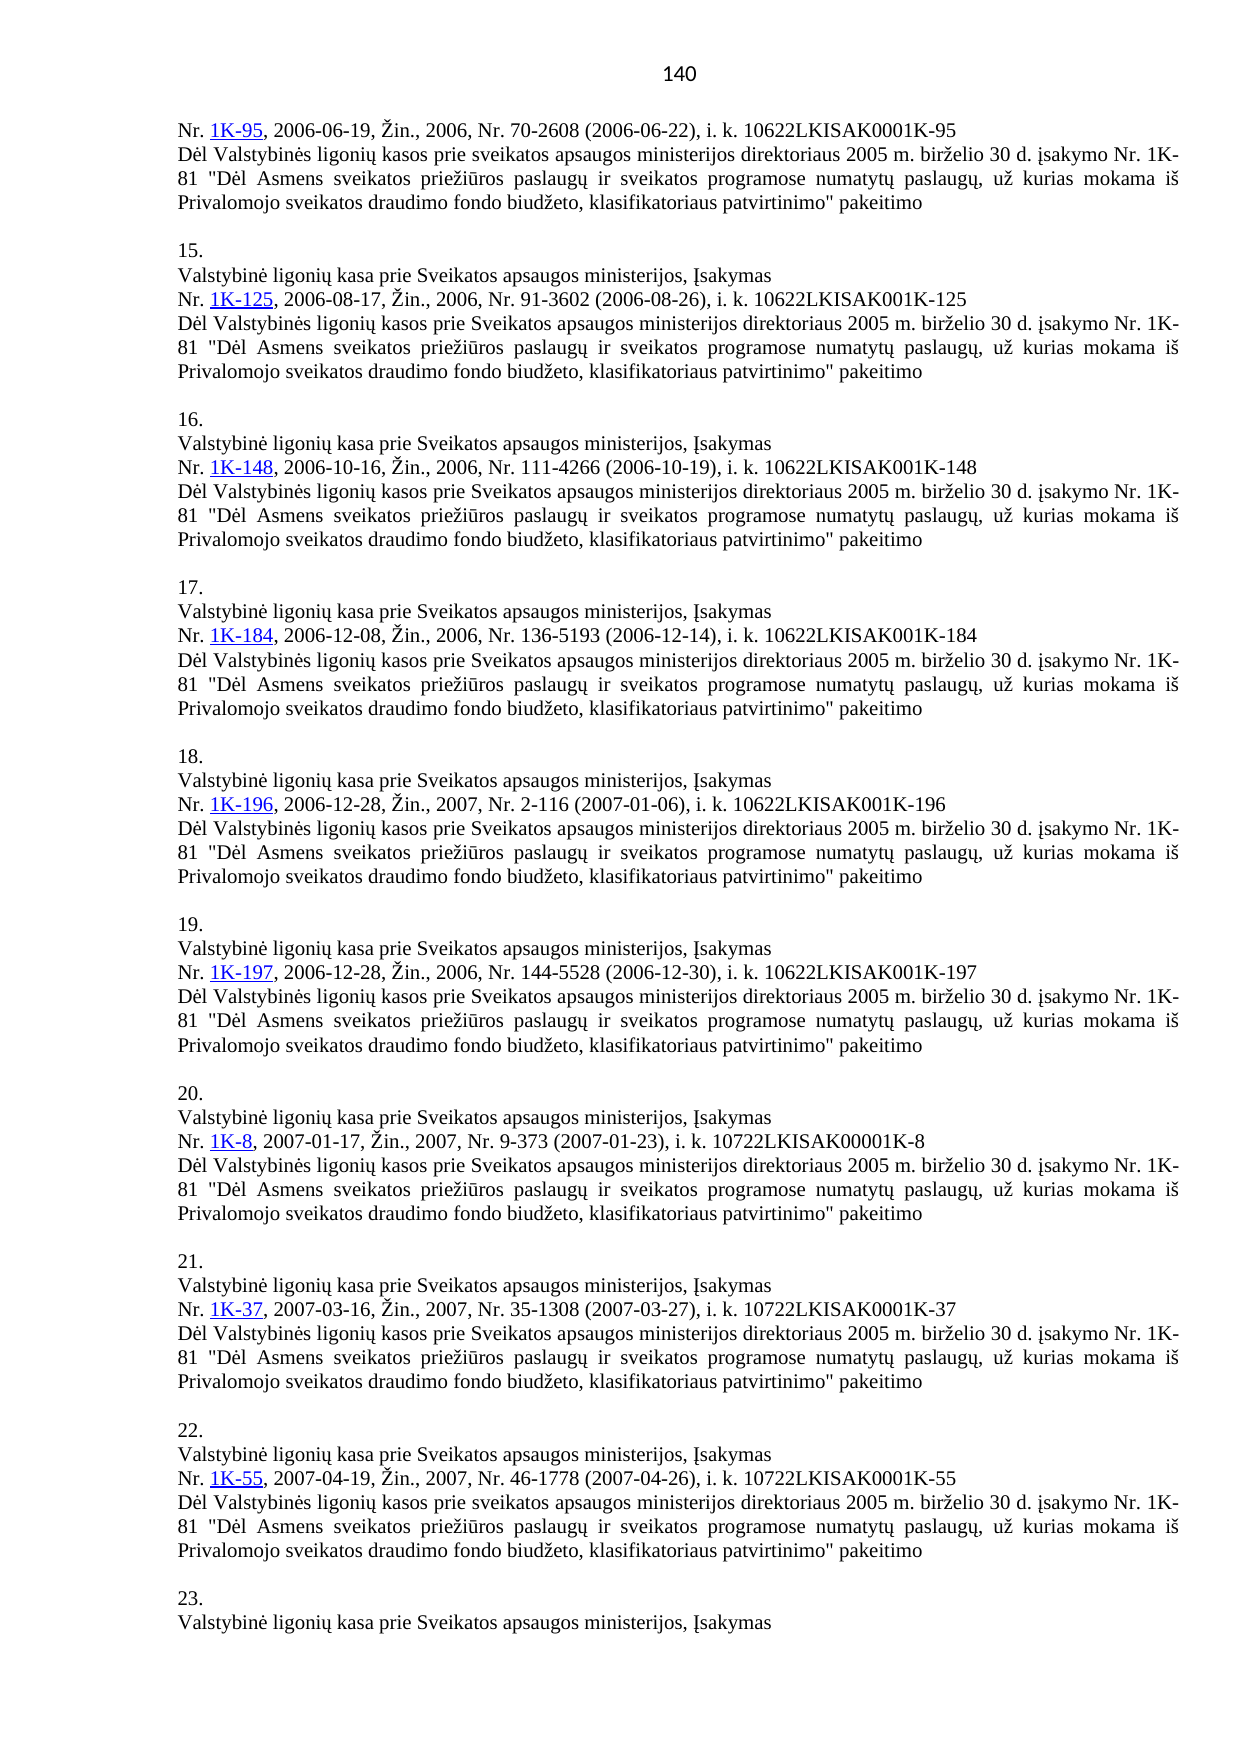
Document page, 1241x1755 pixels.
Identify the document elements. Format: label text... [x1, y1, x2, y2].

text 15. [177, 238, 1181, 262]
text Valstybinė ligonių kasa prie Sveikatos apsaugos ministerijos, Įsakymas [177, 262, 1181, 287]
text 19. [177, 912, 1181, 936]
text 20. [177, 1081, 1181, 1105]
text Nr. 1K-37, 2007-03-16, Žin., 2007, Nr. 35-1308 (2007-03-27), i. k. 10722LKISAK0001K-37 [177, 1297, 1181, 1321]
text 17. [177, 575, 1181, 599]
text Valstybinė ligonių kasa prie Sveikatos apsaugos ministerijos, Įsakymas [177, 1442, 1181, 1466]
text Dėl Valstybinės ligonių kasos prie Sveikatos apsaugos ministerijos direktoriaus 2005 m. birželio 30 d. įsakymo Nr. 1K-81 "Dėl Asmens sveikatos priežiūros paslaugų ir sveikatos programose numatytų paslaugų, už kurias mokama iš Privalomojo sveikatos draudimo fondo biudžeto, klasifikatoriaus patvirtinimo" pakeitimo [177, 479, 1181, 551]
text 16. [177, 407, 1181, 431]
text Nr. 1K-196, 2006-12-28, Žin., 2007, Nr. 2-116 (2007-01-06), i. k. 10622LKISAK001K-196 [177, 792, 1181, 816]
text Valstybinė ligonių kasa prie Sveikatos apsaugos ministerijos, Įsakymas [177, 768, 1181, 792]
text Valstybinė ligonių kasa prie Sveikatos apsaugos ministerijos, Įsakymas [177, 1273, 1181, 1297]
text Dėl Valstybinės ligonių kasos prie Sveikatos apsaugos ministerijos direktoriaus 2005 m. birželio 30 d. įsakymo Nr. 1K-81 "Dėl Asmens sveikatos priežiūros paslaugų ir sveikatos programose numatytų paslaugų, už kurias mokama iš Privalomojo sveikatos draudimo fondo biudžeto, klasifikatoriaus patvirtinimo" pakeitimo [177, 647, 1181, 720]
text Dėl Valstybinės ligonių kasos prie Sveikatos apsaugos ministerijos direktoriaus 2005 m. birželio 30 d. įsakymo Nr. 1K-81 "Dėl Asmens sveikatos priežiūros paslaugų ir sveikatos programose numatytų paslaugų, už kurias mokama iš Privalomojo sveikatos draudimo fondo biudžeto, klasifikatoriaus patvirtinimo" pakeitimo [177, 311, 1181, 383]
text Dėl Valstybinės ligonių kasos prie Sveikatos apsaugos ministerijos direktoriaus 2005 m. birželio 30 d. įsakymo Nr. 1K-81 "Dėl Asmens sveikatos priežiūros paslaugų ir sveikatos programose numatytų paslaugų, už kurias mokama iš Privalomojo sveikatos draudimo fondo biudžeto, klasifikatoriaus patvirtinimo" pakeitimo [177, 1321, 1181, 1393]
text 18. [177, 744, 1181, 768]
text Dėl Valstybinės ligonių kasos prie Sveikatos apsaugos ministerijos direktoriaus 2005 m. birželio 30 d. įsakymo Nr. 1K-81 "Dėl Asmens sveikatos priežiūros paslaugų ir sveikatos programose numatytų paslaugų, už kurias mokama iš Privalomojo sveikatos draudimo fondo biudžeto, klasifikatoriaus patvirtinimo" pakeitimo [177, 816, 1181, 888]
text Dėl Valstybinės ligonių kasos prie Sveikatos apsaugos ministerijos direktoriaus 2005 m. birželio 30 d. įsakymo Nr. 1K-81 "Dėl Asmens sveikatos priežiūros paslaugų ir sveikatos programose numatytų paslaugų, už kurias mokama iš Privalomojo sveikatos draudimo fondo biudžeto, klasifikatoriaus patvirtinimo" pakeitimo [177, 1153, 1181, 1225]
text Nr. 1K-8, 2007-01-17, Žin., 2007, Nr. 9-373 (2007-01-23), i. k. 10722LKISAK00001K-8 [177, 1129, 1181, 1153]
text Valstybinė ligonių kasa prie Sveikatos apsaugos ministerijos, Įsakymas [177, 431, 1181, 455]
text Dėl Valstybinės ligonių kasos prie sveikatos apsaugos ministerijos direktoriaus 2005 m. birželio 30 d. įsakymo Nr. 1K-81 "Dėl Asmens sveikatos priežiūros paslaugų ir sveikatos programose numatytų paslaugų, už kurias mokama iš Privalomojo sveikatos draudimo fondo biudžeto, klasifikatoriaus patvirtinimo" pakeitimo [177, 1490, 1181, 1562]
text Nr. 1K-95, 2006-06-19, Žin., 2006, Nr. 70-2608 (2006-06-22), i. k. 10622LKISAK0001K-95 [177, 118, 1181, 142]
text Valstybinė ligonių kasa prie Sveikatos apsaugos ministerijos, Įsakymas [177, 1105, 1181, 1129]
text Valstybinė ligonių kasa prie Sveikatos apsaugos ministerijos, Įsakymas [177, 599, 1181, 623]
text 23. [177, 1586, 1181, 1610]
text Valstybinė ligonių kasa prie Sveikatos apsaugos ministerijos, Įsakymas [177, 936, 1181, 960]
text Dėl Valstybinės ligonių kasos prie sveikatos apsaugos ministerijos direktoriaus 2005 m. birželio 30 d. įsakymo Nr. 1K-81 "Dėl Asmens sveikatos priežiūros paslaugų ir sveikatos programose numatytų paslaugų, už kurias mokama iš Privalomojo sveikatos draudimo fondo biudžeto, klasifikatoriaus patvirtinimo" pakeitimo [177, 142, 1181, 214]
text Nr. 1K-55, 2007-04-19, Žin., 2007, Nr. 46-1778 (2007-04-26), i. k. 10722LKISAK0001K-55 [177, 1466, 1181, 1490]
text Valstybinė ligonių kasa prie Sveikatos apsaugos ministerijos, Įsakymas [177, 1610, 1181, 1634]
text 21. [177, 1249, 1181, 1273]
text Nr. 1K-148, 2006-10-16, Žin., 2006, Nr. 111-4266 (2006-10-19), i. k. 10622LKISAK001K-148 [177, 455, 1181, 479]
text Nr. 1K-125, 2006-08-17, Žin., 2006, Nr. 91-3602 (2006-08-26), i. k. 10622LKISAK001K-125 [177, 287, 1181, 311]
text Nr. 1K-184, 2006-12-08, Žin., 2006, Nr. 136-5193 (2006-12-14), i. k. 10622LKISAK001K-184 [177, 623, 1181, 647]
text Nr. 1K-197, 2006-12-28, Žin., 2006, Nr. 144-5528 (2006-12-30), i. k. 10622LKISAK001K-197 [177, 960, 1181, 984]
text 22. [177, 1417, 1181, 1442]
text Dėl Valstybinės ligonių kasos prie Sveikatos apsaugos ministerijos direktoriaus 2005 m. birželio 30 d. įsakymo Nr. 1K-81 "Dėl Asmens sveikatos priežiūros paslaugų ir sveikatos programose numatytų paslaugų, už kurias mokama iš Privalomojo sveikatos draudimo fondo biudžeto, klasifikatoriaus patvirtinimo" pakeitimo [177, 984, 1181, 1057]
